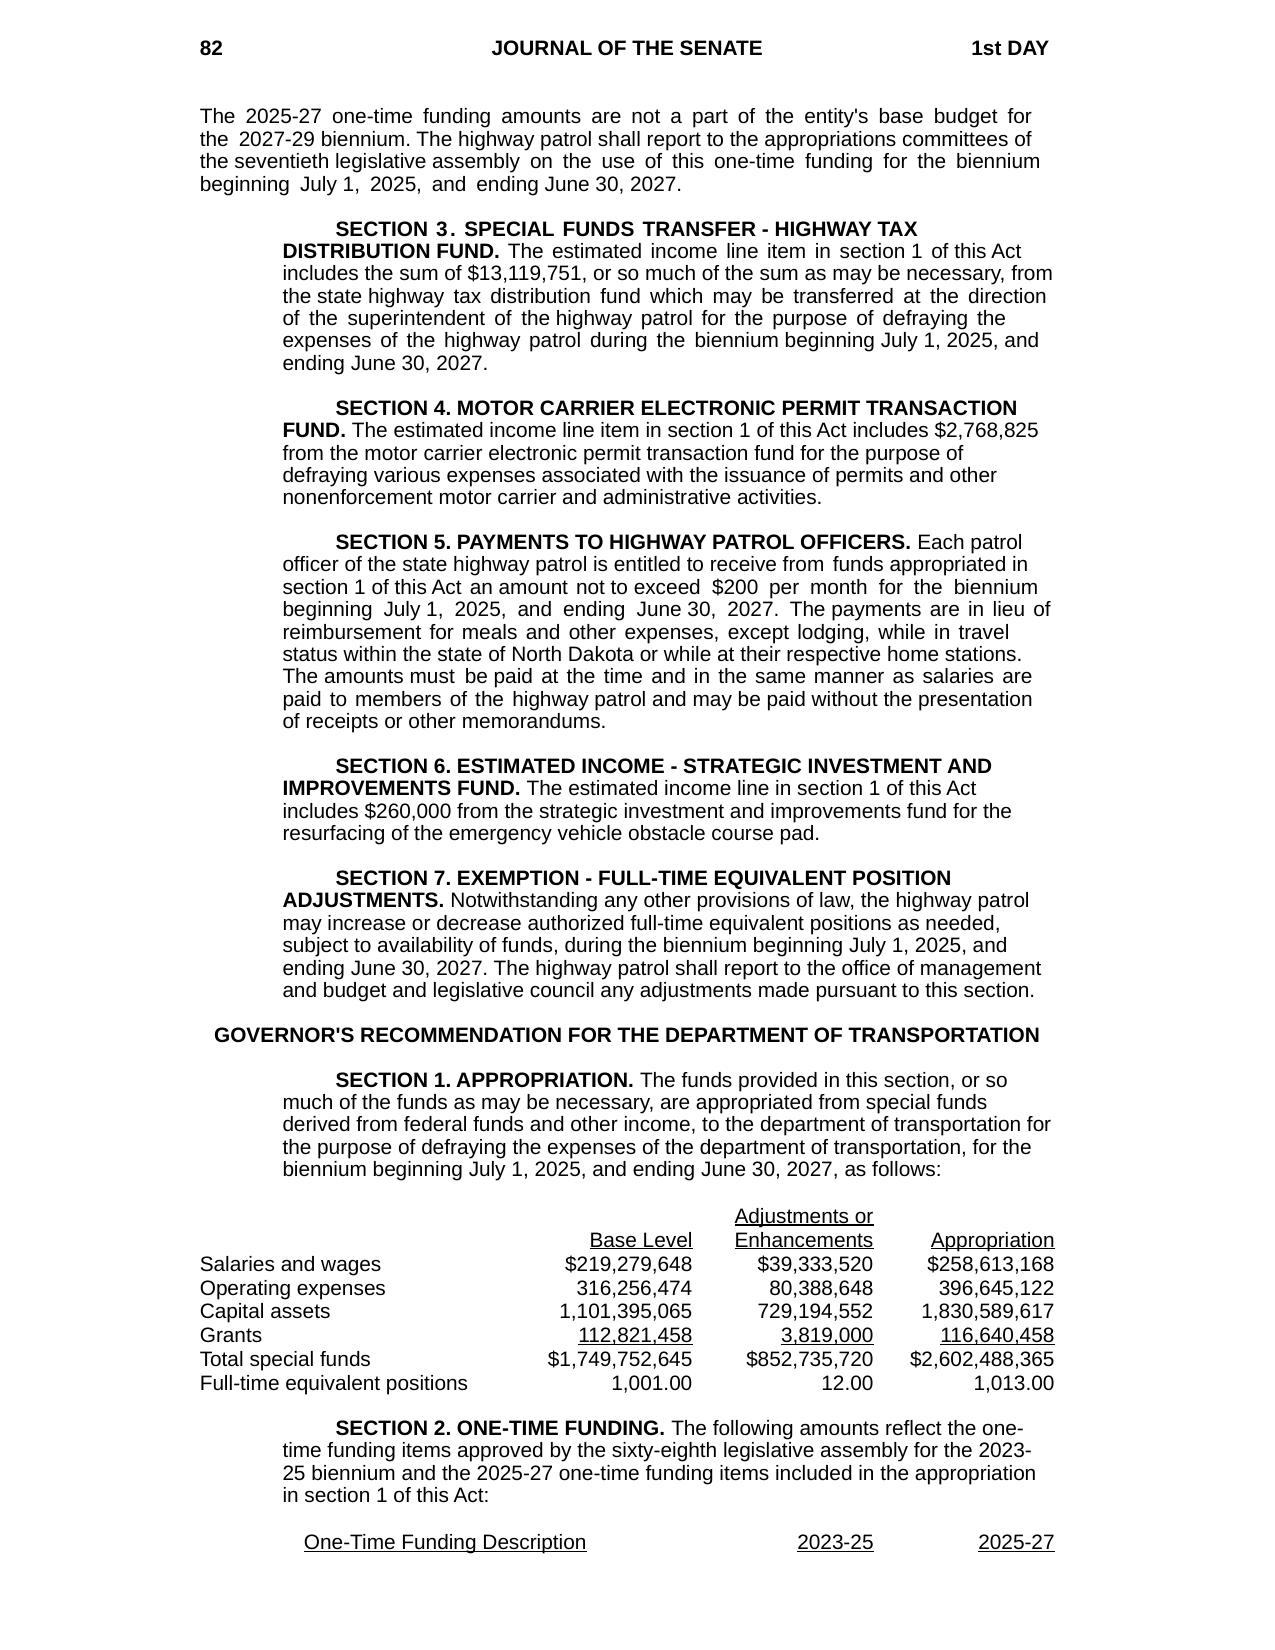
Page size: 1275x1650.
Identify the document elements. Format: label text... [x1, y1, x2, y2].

table_cell 12.00 [692, 1371, 873, 1395]
table_header Adjustments or Enhancements [692, 1204, 873, 1251]
table_cell Salaries and wages [200, 1251, 511, 1275]
table_cell 1,830,589,617 [873, 1299, 1054, 1323]
table_header Appropriation [873, 1204, 1054, 1251]
table_cell 116,640,458 [873, 1323, 1054, 1347]
text SECTION 6. ESTIMATED INCOME - STRATEGIC INVESTMENT AND IMPROVEMENTS FUND. The estimated income line in section 1 of this Act includes $260,000 from the strategic investment and improvements fund for the resurfacing of the emergency vehicle obstacle course pad. [282, 756, 1054, 845]
table_cell Operating expenses [200, 1275, 511, 1299]
table_cell 1,101,395,065 [511, 1299, 692, 1323]
table_header One-Time Funding Description [200, 1530, 691, 1553]
title GOVERNOR'S RECOMMENDATION FOR THE DEPARTMENT OF TRANSPORTATION [199, 1024, 1054, 1047]
text SECTION 4. MOTOR CARRIER ELECTRONIC PERMIT TRANSACTION FUND. The estimated income line item in section 1 of this Act includes $2,768,825 from the motor carrier electronic permit transaction fund for the purpose of defraying various expenses associated with the issuance of permits and other nonenforcement motor carrier and administrative activities. [282, 397, 1054, 509]
table_cell 3,819,000 [692, 1323, 873, 1347]
table_header [200, 1204, 511, 1251]
table_cell 1,001.00 [511, 1371, 692, 1395]
table_cell Grants [200, 1323, 511, 1347]
table_cell 729,194,552 [692, 1299, 873, 1323]
table_cell Full-time equivalent positions [200, 1371, 511, 1395]
table_cell $2,602,488,365 [873, 1347, 1054, 1371]
table_cell 80,388,648 [692, 1275, 873, 1299]
table_cell $39,333,520 [692, 1251, 873, 1275]
text SECTION 7. EXEMPTION - FULL-TIME EQUIVALENT POSITION ADJUSTMENTS. Notwithstanding any other provisions of law, the highway patrol may increase or decrease authorized full-time equivalent positions as needed, subject to availability of funds, during the biennium beginning July 1, 2025, and ending June 30, 2027. The highway patrol shall report to the office of management and budget and legislative council any adjustments made pursuant to this section. [282, 867, 1054, 1002]
text SECTION 3. SPECIAL FUNDS TRANSFER - HIGHWAY TAX DISTRIBUTION FUND. The estimated income line item in section 1 of this Act includes the sum of $13,119,751, or so much of the sum as may be necessary, from the state highway tax distribution fund which may be transferred at the direction of the superintendent of the highway patrol for the purpose of defraying the expenses of the highway patrol during the biennium beginning July 1, 2025, and ending June 30, 2027. [282, 218, 1054, 375]
table_header Base Level [511, 1204, 692, 1251]
table_header 2025-27 [0, 0, 118, 42]
table_cell 1,013.00 [873, 1371, 1054, 1395]
text The 2025-27 one-time funding amounts are not a part of the entity's base budget for the 2027-29 biennium. The highway patrol shall report to the appropriations committees of the seventieth legislative assembly on the use of this one-time funding for the biennium beginning July 1, 2025, and ending June 30, 2027. [199, 106, 1054, 196]
text SECTION 2. ONE-TIME FUNDING. The following amounts reflect the one-time funding items approved by the sixty-eighth legislative assembly for the 2023-25 biennium and the 2025-27 one-time funding items included in the appropriation in section 1 of this Act: [282, 1417, 1054, 1507]
table_cell Total special funds [200, 1347, 511, 1371]
table_cell $852,735,720 [692, 1347, 873, 1371]
table_cell $1,749,752,645 [511, 1347, 692, 1371]
table_cell $219,279,648 [511, 1251, 692, 1275]
table_cell 112,821,458 [511, 1323, 692, 1347]
table_cell $258,613,168 [873, 1251, 1054, 1275]
text SECTION 1. APPROPRIATION. The funds provided in this section, or so much of the funds as may be necessary, are appropriated from special funds derived from federal funds and other income, to the department of transportation for the purpose of defraying the expenses of the department of transportation, for the biennium beginning July 1, 2025, and ending June 30, 2027, as follows: [282, 1069, 1054, 1181]
table_cell 316,256,474 [511, 1275, 692, 1299]
table_header 2025-27 [874, 1530, 1054, 1553]
text SECTION 5. PAYMENTS TO HIGHWAY PATROL OFFICERS. Each patrol officer of the state highway patrol is entitled to receive from funds appropriated in section 1 of this Act an amount not to exceed $200 per month for the biennium beginning July 1, 2025, and ending June 30, 2027. The payments are in lieu of reimbursement for meals and other expenses, except lodging, while in travel status within the state of North Dakota or while at their respective home stations. The amounts must be paid at the time and in the same manner as salaries are paid to members of the highway patrol and may be paid without the presentation of receipts or other memorandums. [282, 532, 1054, 733]
table_header 2023-25 [691, 1530, 873, 1553]
table_cell Capital assets [200, 1299, 511, 1323]
table_cell 396,645,122 [873, 1275, 1054, 1299]
